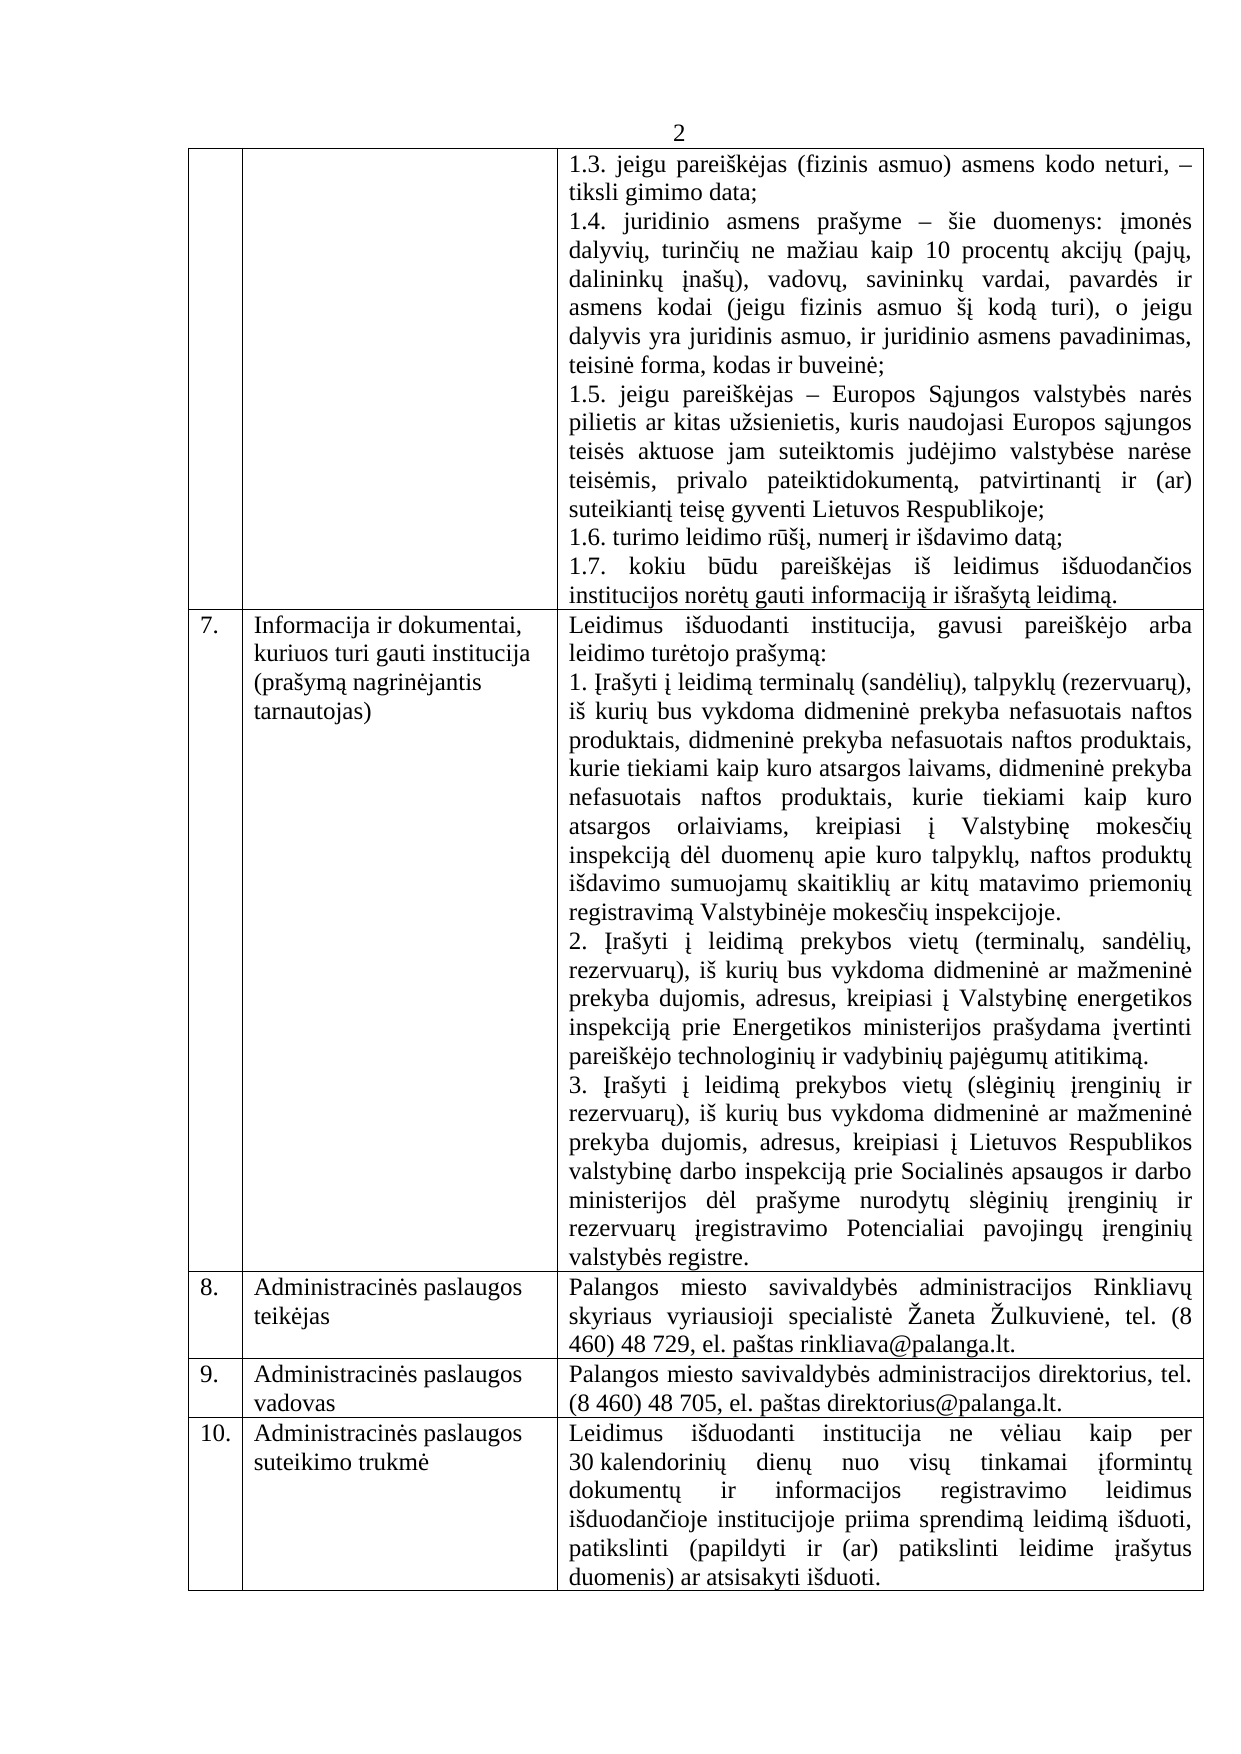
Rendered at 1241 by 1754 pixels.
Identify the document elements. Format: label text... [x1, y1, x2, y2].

table_cell Leidimus išduodanti institucija ne vėliau kaip per 30 kalendorinių dienų nuo visų tinkamai įformintų dokumentų ir informacijos registravimo leidimus išduodančioje institucijoje priima sprendimą leidimą išduoti, patikslinti (papildyti ir (ar) patikslinti leidime įrašytus duomenis) ar atsisakyti išduoti. [558, 1418, 1203, 1590]
table_cell Informacija ir dokumentai, kuriuos turi gauti institucija (prašymą nagrinėjantis tarnautojas) [243, 610, 557, 1271]
table_cell [189, 149, 242, 609]
table_cell Administracinės paslaugos suteikimo trukmė [243, 1418, 557, 1590]
table_cell 8. [189, 1272, 242, 1358]
table_cell Administracinės paslaugos vadovas [243, 1359, 557, 1417]
table_cell Leidimus išduodanti institucija, gavusi pareiškėjo arba leidimo turėtojo prašymą: 1. Įrašyti į leidimą terminalų (sandėlių), talpyklų (rezervuarų), iš kurių bus vykdoma didmeninė prekyba nefasuotais naftos produktais, didmeninė prekyba nefasuotais naftos produktais, kurie tiekiami kaip kuro atsargos laivams, didmeninė prekyba nefasuotais naftos produktais, kurie tiekiami kaip kuro atsargos orlaiviams, kreipiasi į Valstybinę mokesčių inspekciją dėl duomenų apie kuro talpyklų, naftos produktų išdavimo sumuojamų skaitiklių ar kitų matavimo priemonių registravimą Valstybinėje mokesčių inspekcijoje. 2. Įrašyti į leidimą prekybos vietų (terminalų, sandėlių, rezervuarų), iš kurių bus vykdoma didmeninė ar mažmeninė prekyba dujomis, adresus, kreipiasi į Valstybinę energetikos inspekciją prie Energetikos ministerijos prašydama įvertinti pareiškėjo technologinių ir vadybinių pajėgumų atitikimą. 3. Įrašyti į leidimą prekybos vietų (slėginių įrenginių ir rezervuarų), iš kurių bus vykdoma didmeninė ar mažmeninė prekyba dujomis, adresus, kreipiasi į Lietuvos Respublikos valstybinę darbo inspekciją prie Socialinės apsaugos ir darbo ministerijos dėl prašyme nurodytų slėginių įrenginių ir rezervuarų įregistravimo Potencialiai pavojingų įrenginių valstybės registre. [558, 610, 1203, 1271]
table_cell Palangos miesto savivaldybės administracijos Rinkliavų skyriaus vyriausioji specialistė Žaneta Žulkuvienė, tel. (8 460) 48 729, el. paštas rinkliava@palanga.lt. [558, 1272, 1203, 1358]
table_cell Administracinės paslaugos teikėjas [243, 1272, 557, 1358]
table_cell Palangos miesto savivaldybės administracijos direktorius, tel. (8 460) 48 705, el. paštas direktorius@palanga.lt. [558, 1359, 1203, 1417]
table_cell 1.3. jeigu pareiškėjas (fizinis asmuo) asmens kodo neturi, – tiksli gimimo data; 1.4. juridinio asmens prašyme – šie duomenys: įmonės dalyvių, turinčių ne mažiau kaip 10 procentų akcijų (pajų, dalininkų įnašų), vadovų, savininkų vardai, pavardės ir asmens kodai (jeigu fizinis asmuo šį kodą turi), o jeigu dalyvis yra juridinis asmuo, ir juridinio asmens pavadinimas, teisinė forma, kodas ir buveinė; 1.5. jeigu pareiškėjas – Europos Sąjungos valstybės narės pilietis ar kitas užsienietis, kuris naudojasi Europos sąjungos teisės aktuose jam suteiktomis judėjimo valstybėse narėse teisėmis, privalo pateiktidokumentą, patvirtinantį ir (ar) suteikiantį teisę gyventi Lietuvos Respublikoje; 1.6. turimo leidimo rūšį, numerį ir išdavimo datą; 1.7. kokiu būdu pareiškėjas iš leidimus išduodančios institucijos norėtų gauti informaciją ir išrašytą leidimą. [558, 149, 1203, 609]
table_cell 7. [189, 610, 242, 1271]
table_cell 9. [189, 1359, 242, 1417]
table_cell [243, 149, 557, 609]
table_cell 10. [189, 1418, 242, 1590]
